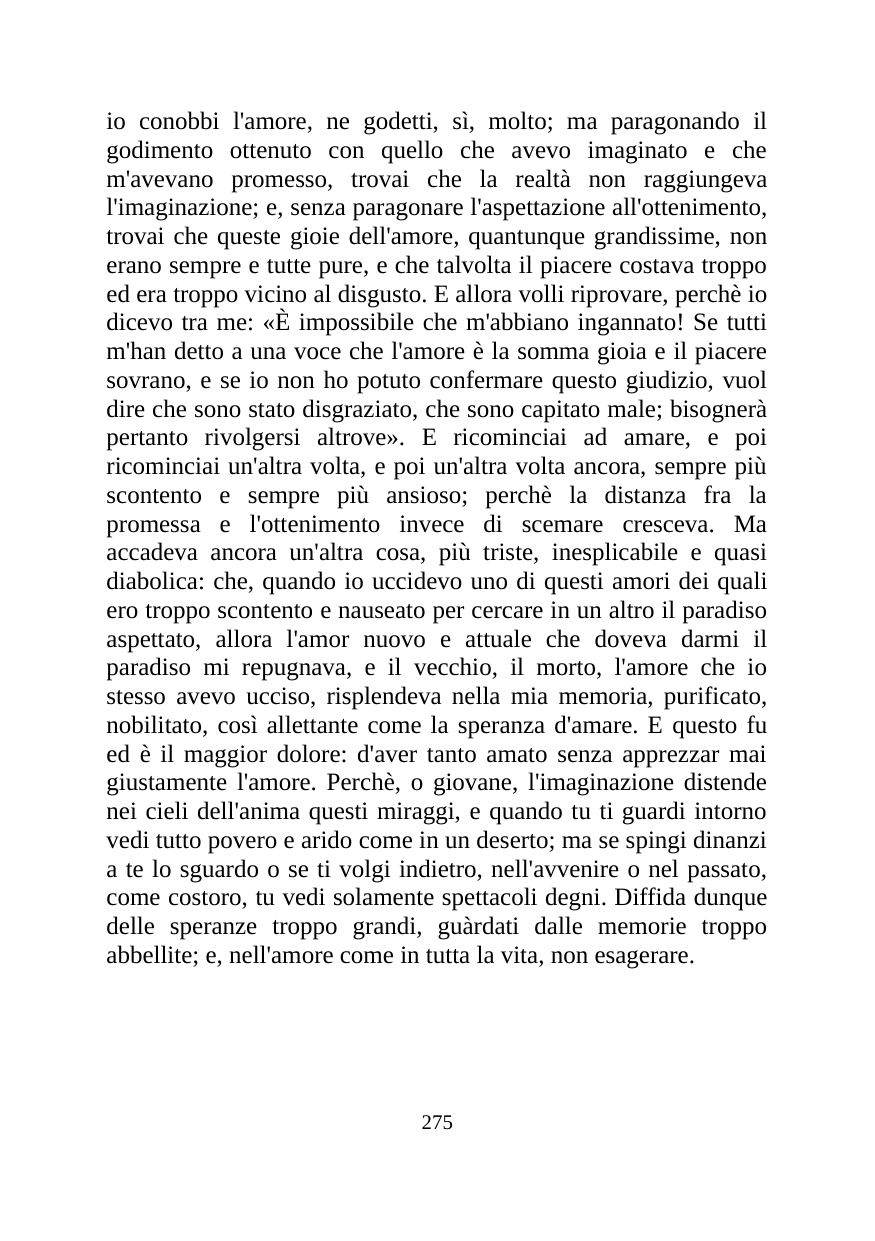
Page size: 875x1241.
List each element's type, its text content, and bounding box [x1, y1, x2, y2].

text io conobbi l'amore, ne godetti, sì, molto; ma paragonando il godimento ottenuto con quello che avevo imaginato e che m'avevano promesso, trovai che la realtà non raggiungeva l'imaginazione; e, senza paragonare l'aspettazione all'ottenimento, trovai che queste gioie dell'amore, quantunque grandissime, non erano sempre e tutte pure, e che talvolta il piacere costava troppo ed era troppo vicino al disgusto. E allora volli riprovare, perchè io dicevo tra me: «È impossibile che m'abbiano ingannato! Se tutti m'han detto a una voce che l'amore è la somma gioia e il piacere sovrano, e se io non ho potuto confermare questo giudizio, vuol dire che sono stato disgraziato, che sono capitato male; bisognerà pertanto rivolgersi altrove». E ricominciai ad amare, e poi ricominciai un'altra volta, e poi un'altra volta ancora, sempre più scontento e sempre più ansioso; perchè la distanza fra la promessa e l'ottenimento invece di scemare cresceva. Ma accadeva ancora un'altra cosa, più triste, inesplicabile e quasi diabolica: che, quando io uccidevo uno di questi amori dei quali ero troppo scontento e nauseato per cercare in un altro il paradiso aspettato, allora l'amor nuovo e attuale che doveva darmi il paradiso mi repugnava, e il vecchio, il morto, l'amore che io stesso avevo ucciso, risplendeva nella mia memoria, purificato, nobilitato, così allettante come la speranza d'amare. E questo fu ed è il maggior dolore: d'aver tanto amato senza apprezzar mai giustamente l'amore. Perchè, o giovane, l'imaginazione distende nei cieli dell'anima questi miraggi, e quando tu ti guardi intorno vedi tutto povero e arido come in un deserto; ma se spingi dinanzi a te lo sguardo o se ti volgi indietro, nell'avvenire o nel passato, come costoro, tu vedi solamente spettacoli degni. Diffida dunque delle speranze troppo grandi, guàrdati dalle memorie troppo abbellite; e, nell'amore come in tutta la vita, non esagerare. [106, 106, 768, 969]
